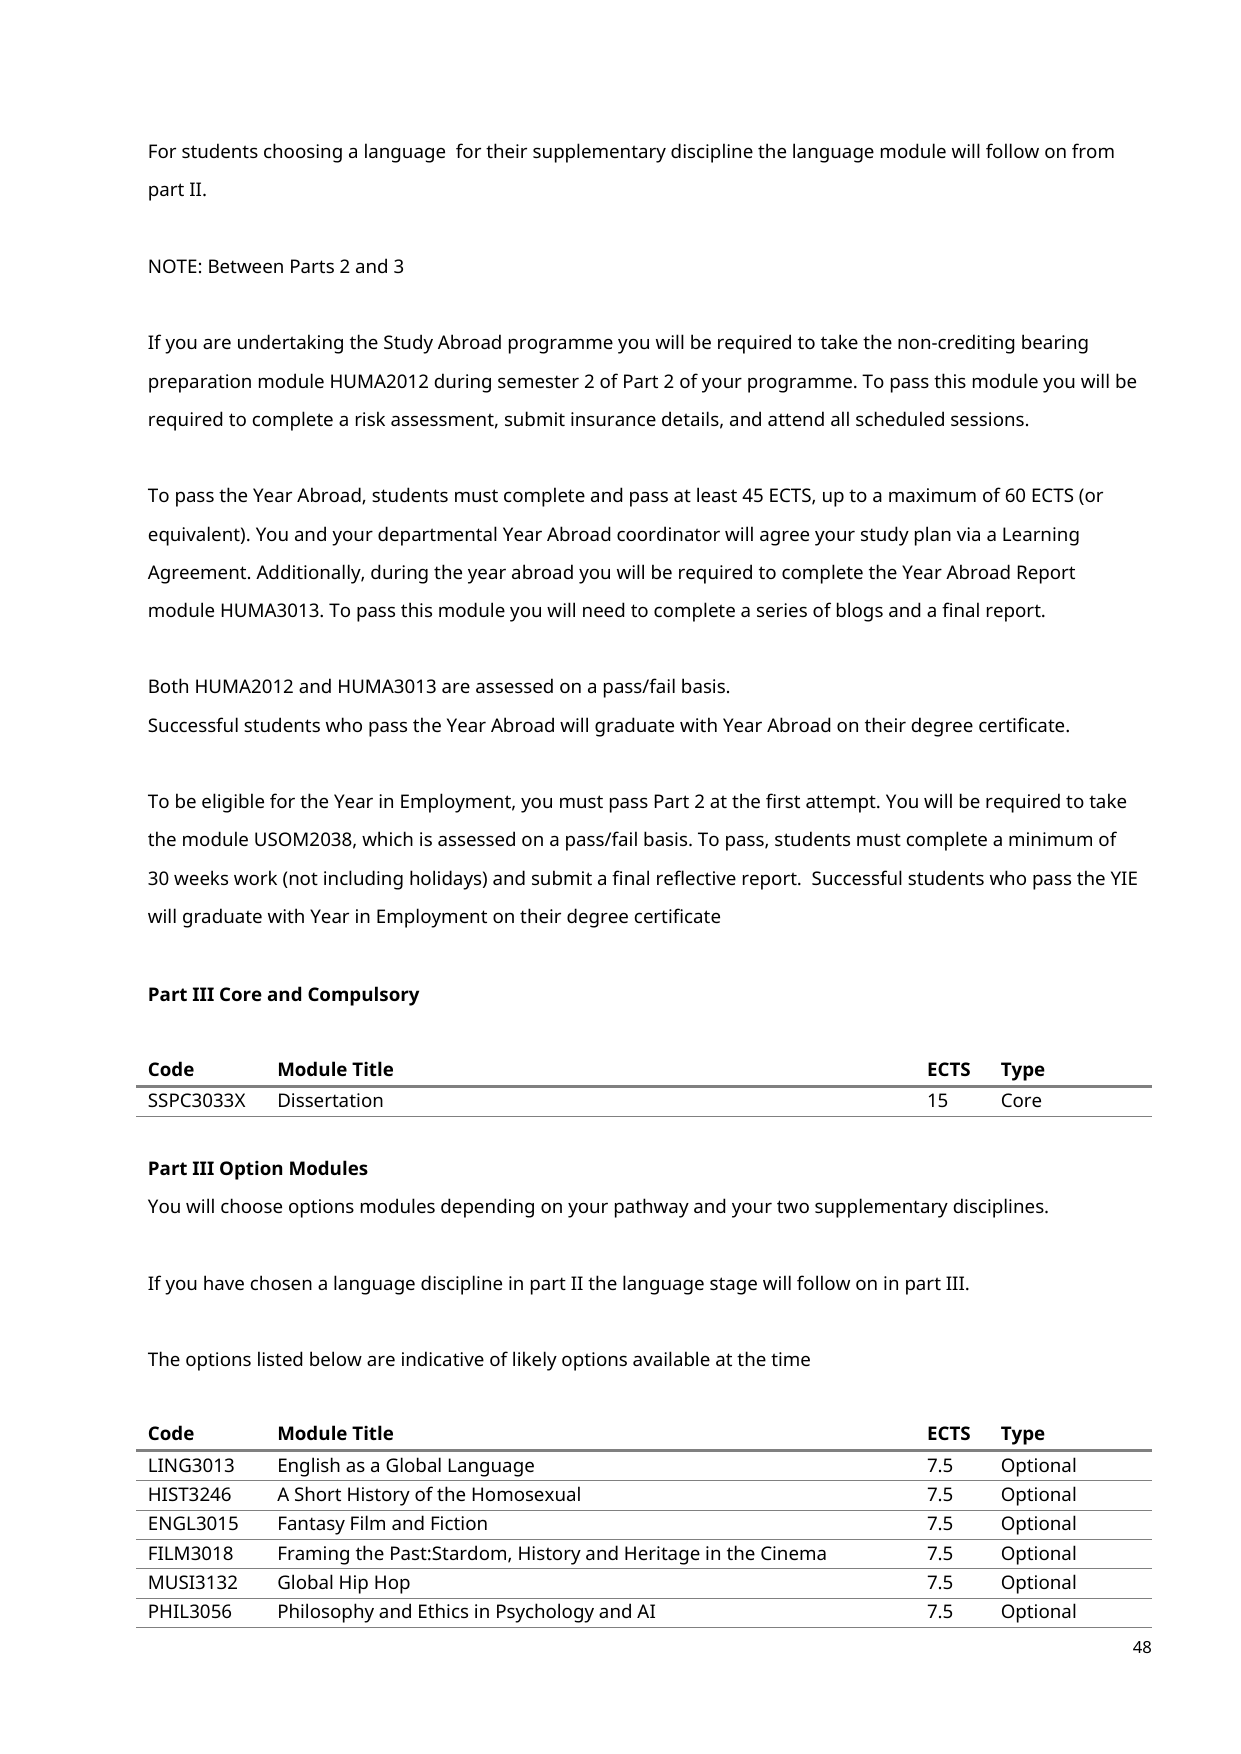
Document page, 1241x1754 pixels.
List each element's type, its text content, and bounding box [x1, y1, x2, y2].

table_cell SSPC3033X [136, 1088, 266, 1116]
table_cell MUSI3132 [136, 1569, 266, 1597]
table_cell 7.5 [916, 1511, 989, 1539]
table_cell Core [989, 1088, 1152, 1116]
table_cell 7.5 [916, 1481, 989, 1509]
table_cell HIST3246 [136, 1481, 266, 1509]
table_cell Optional [989, 1481, 1152, 1509]
table_cell LING3013 [136, 1452, 266, 1480]
table_cell Module Title [266, 1056, 916, 1084]
table_cell Optional [989, 1511, 1152, 1539]
table_cell 7.5 [916, 1569, 989, 1597]
table_cell ECTS [916, 1056, 989, 1084]
table_cell Code [136, 1421, 266, 1449]
table_cell FILM3018 [136, 1540, 266, 1568]
table_cell Framing the Past:Stardom, History and Heritage in the Cinema [266, 1540, 916, 1568]
table_cell PHIL3056 [136, 1599, 266, 1627]
table_cell 7.5 [916, 1540, 989, 1568]
table_cell 15 [916, 1088, 989, 1116]
table_cell Optional [989, 1569, 1152, 1597]
table_cell Optional [989, 1452, 1152, 1480]
table_cell Type [989, 1421, 1152, 1449]
table_cell Module Title [266, 1421, 916, 1449]
table_cell ECTS [916, 1421, 989, 1449]
table_cell Part III Core and Compulsory [136, 982, 1152, 1056]
table_cell Part III Option Modules You will choose options modules depending on your pathway and your two supplementary disciplines. If you have chosen a language discipline in part II the language stage will follow on in part III. The options listed below are indicative of likely options available at the time [136, 1117, 1152, 1421]
table_cell Fantasy Film and Fiction [266, 1511, 916, 1539]
table_cell Type [989, 1056, 1152, 1084]
table_cell Optional [989, 1599, 1152, 1627]
table_cell Philosophy and Ethics in Psychology and AI [266, 1599, 916, 1627]
table_cell Code [136, 1056, 266, 1084]
table_cell English as a Global Language [266, 1452, 916, 1480]
table_cell 7.5 [916, 1599, 989, 1627]
table_cell 7.5 [916, 1452, 989, 1480]
table_cell ENGL3015 [136, 1511, 266, 1539]
table_cell Global Hip Hop [266, 1569, 916, 1597]
table_cell Optional [989, 1540, 1152, 1568]
table_cell Dissertation [266, 1088, 916, 1116]
table_cell A Short History of the Homosexual [266, 1481, 916, 1509]
table_cell For students choosing a language for their supplementary discipline the language module will follow on from part II. NOTE: Between Parts 2 and 3 If you are undertaking the Study Abroad programme you will be required to take the non-crediting bearing preparation module HUMA2012 during semester 2 of Part 2 of your programme. To pass this module you will be required to complete a risk assessment, submit insurance details, and attend all scheduled sessions. To pass the Year Abroad, students must complete and pass at least 45 ECTS, up to a maximum of 60 ECTS (or equivalent). You and your departmental Year Abroad coordinator will agree your study plan via a Learning Agreement. Additionally, during the year abroad you will be required to complete the Year Abroad Report module HUMA3013. To pass this module you will need to complete a series of blogs and a final report. Both HUMA2012 and HUMA3013 are assessed on a pass/fail basis. Successful students who pass the Year Abroad will graduate with Year Abroad on their degree certificate. To be eligible for the Year in Employment, you must pass Part 2 at the first attempt. You will be required to take the module USOM2038, which is assessed on a pass/fail basis. To pass, students must complete a minimum of 30 weeks work (not including holidays) and submit a final reflective report. Successful students who pass the YIE will graduate with Year in Employment on their degree certificate [136, 99, 1152, 982]
